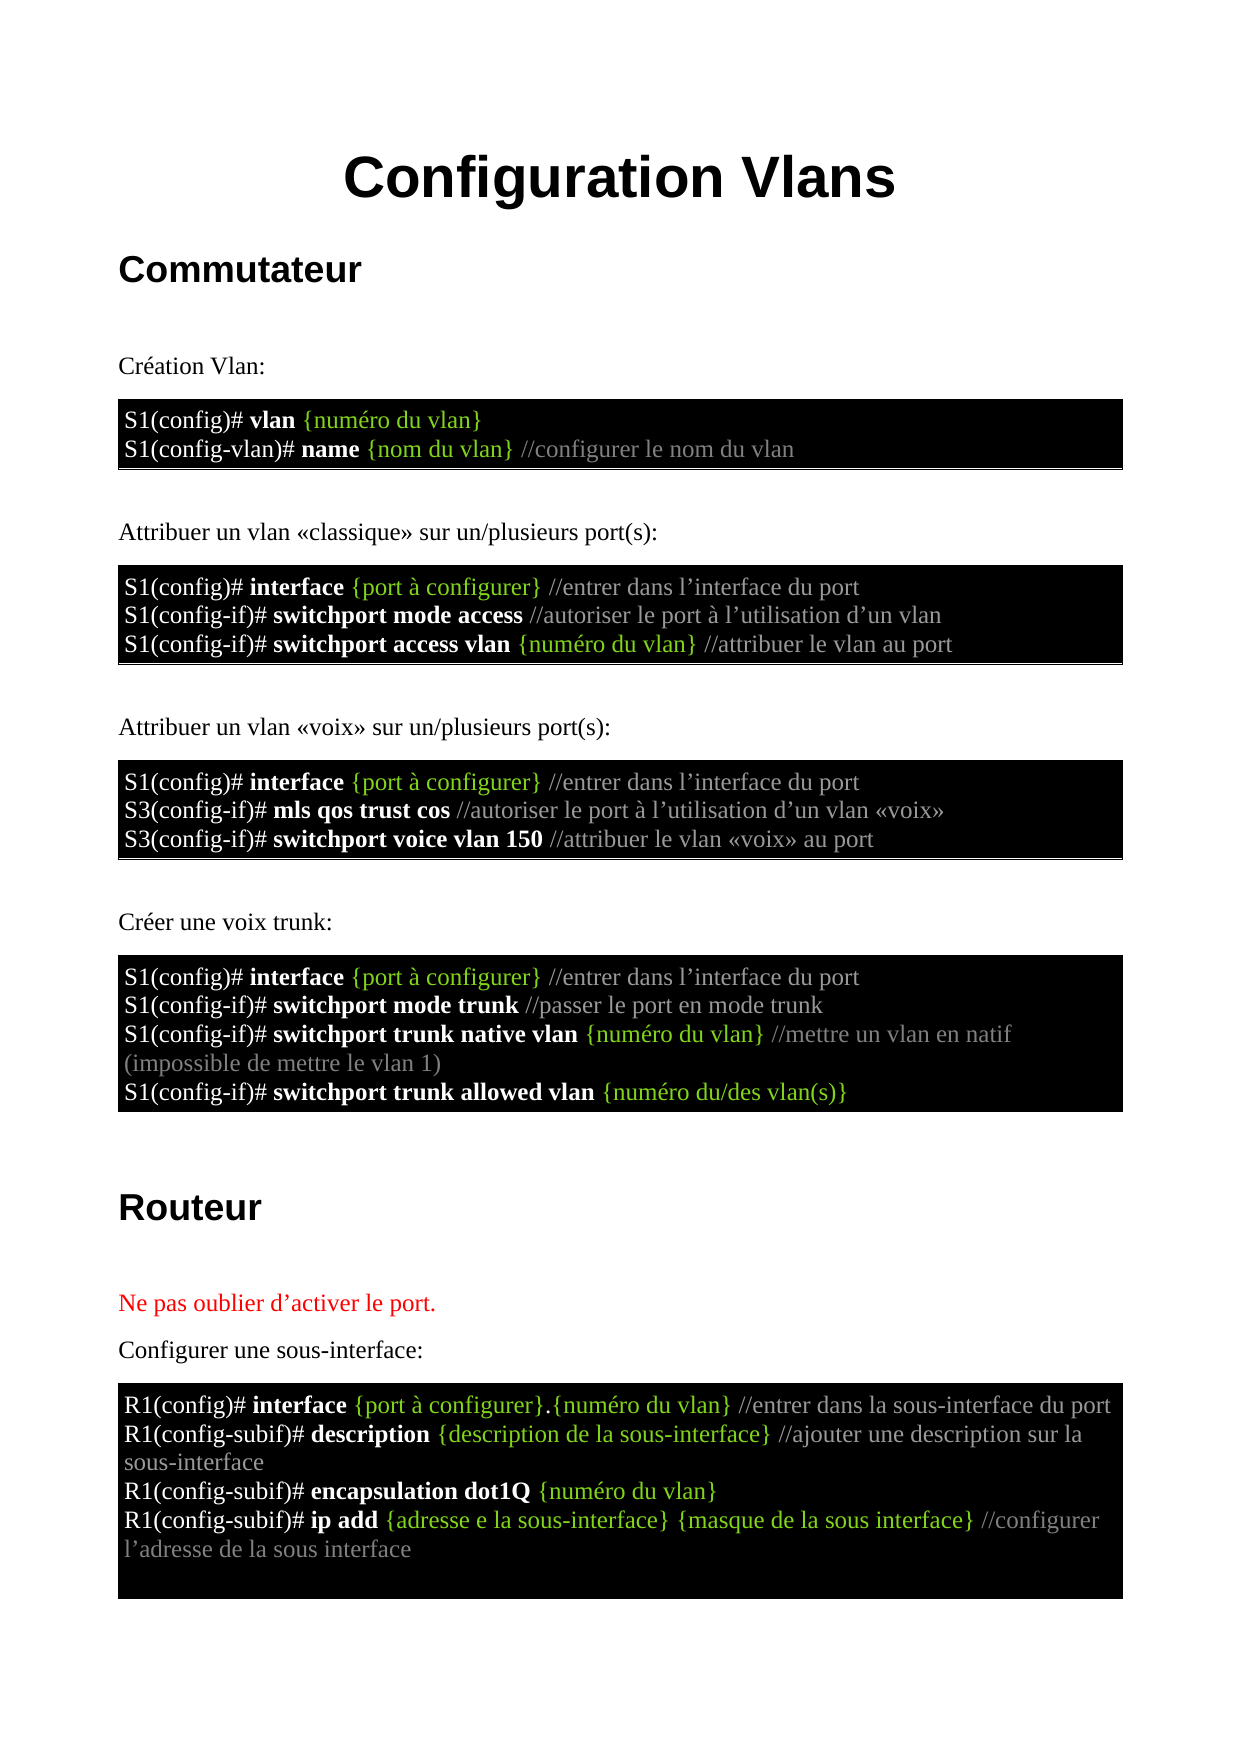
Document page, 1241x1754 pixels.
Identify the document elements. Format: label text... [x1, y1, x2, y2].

text Attribuer un vlan «classique» sur un/plusieurs port(s): [118, 517, 1122, 546]
table_header S1(config)# interface {port à configurer} //entrer dans l’interface du port S1(config-if)# switchport mode trunk //passer le port en mode trunk S1(config-if)# switchport trunk native vlan {numéro du vlan} //mettre un vlan en natif (impossible de mettre le vlan 1) S1(config-if)# switchport trunk allowed vlan {numéro du/des vlan(s)} [119, 956, 1122, 1111]
table_header S1(config)# interface {port à configurer} //entrer dans l’interface du port S3(config-if)# mls qos trust cos //autoriser le port à l’utilisation d’un vlan «voix» S3(config-if)# switchport voice vlan 150 //attribuer le vlan «voix» au port [119, 761, 1122, 858]
table_header S1(config)# interface {port à configurer} //entrer dans l’interface du port S1(config-if)# switchport mode access //autoriser le port à l’utilisation d’un vlan S1(config-if)# switchport access vlan {numéro du vlan} //attribuer le vlan au port [119, 566, 1122, 663]
text Ne pas oublier d’activer le port. [118, 1288, 1122, 1317]
text Création Vlan: [118, 351, 1122, 380]
text Attribuer un vlan «voix» sur un/plusieurs port(s): [118, 712, 1122, 741]
subtitle Routeur [118, 1185, 1122, 1228]
text Configurer une sous-interface: [118, 1336, 1122, 1364]
table_header R1(config)# interface {port à configurer}.{numéro du vlan} //entrer dans la sous-interface du port R1(config-subif)# description {description de la sous-interface} //ajouter une description sur la sous-interface R1(config-subif)# encapsulation dot1Q {numéro du vlan} R1(config-subif)# ip add {adresse e la sous-interface} {masque de la sous interface} //configurer l’adresse de la sous interface [119, 1384, 1122, 1598]
subtitle Commutateur [118, 248, 1122, 291]
title Configuration Vlans [118, 143, 1122, 210]
text Créer une voix trunk: [118, 907, 1122, 936]
table_header S1(config)# vlan {numéro du vlan} S1(config-vlan)# name {nom du vlan} //configurer le nom du vlan [119, 400, 1122, 468]
